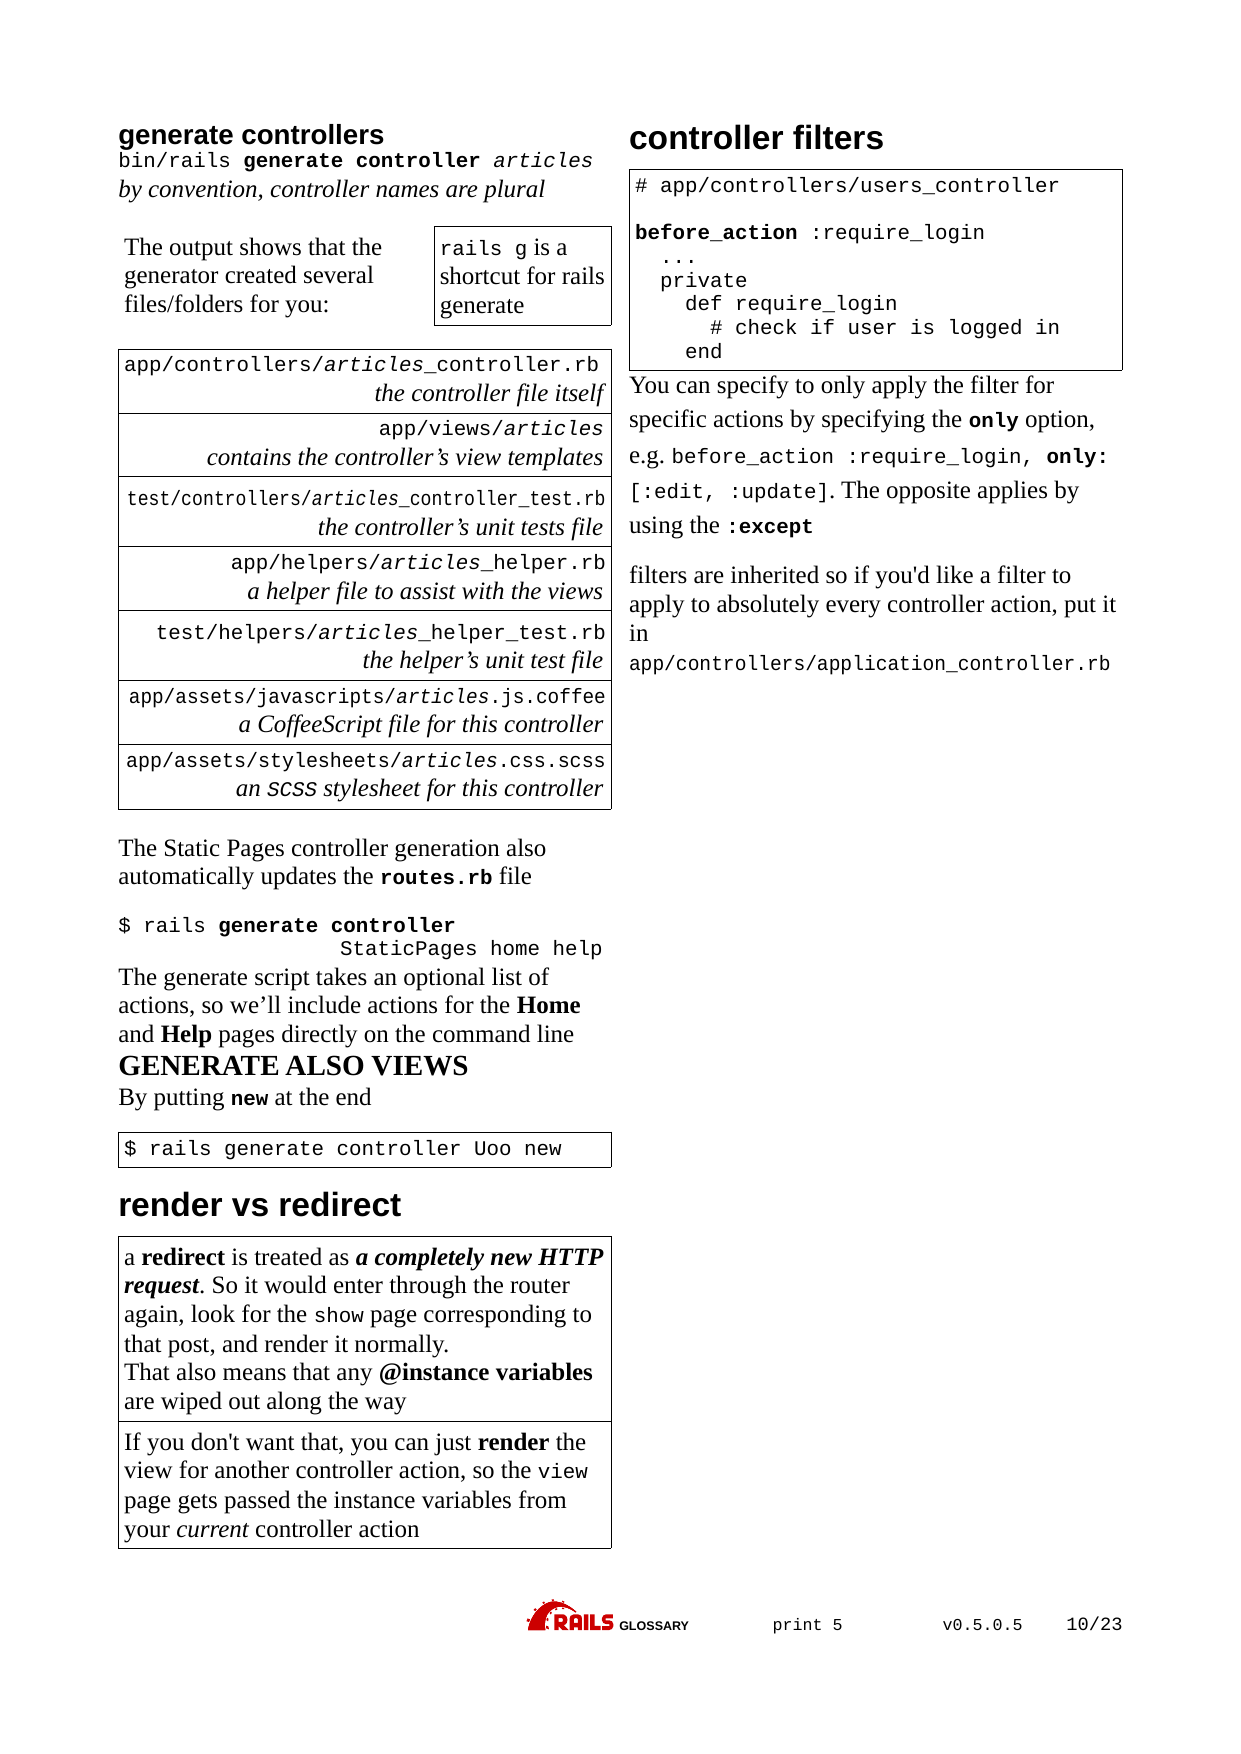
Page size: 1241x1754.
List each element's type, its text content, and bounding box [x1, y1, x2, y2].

text The Static Pages controller generation also automatically updates the routes.rb file [118, 833, 611, 891]
table_cell test/controllers/articles_controller_test.rb the controller’s unit tests file [119, 477, 611, 546]
subtitle render vs redirect [118, 1185, 611, 1223]
table_cell app/views/articles contains the controller’s view templates [119, 414, 611, 476]
text StaticPages home help [118, 938, 611, 962]
table_cell If you don't want that, you can just render the view for another controller action, so the view page gets passed the instance variables from your current controller action [119, 1422, 611, 1548]
table_header rails g is a shortcut for rails generate [435, 227, 611, 325]
text GENERATE ALSO VIEWS [118, 1048, 611, 1082]
table_cell app/assets/stylesheets/articles.css.scss an SCSS stylesheet for this controller [119, 745, 611, 809]
table_header The output shows that the generator created several files/folders for you: [118, 226, 434, 325]
subtitle controller filters [629, 118, 1122, 157]
text $ rails generate controller [118, 914, 611, 938]
text You can specify to only apply the filter for specific actions by specifying the only option, e.g. before_action :require_login, only: [:edit, :update]. The opposite applies by using the :except [629, 371, 1122, 540]
table_header a redirect is treated as a completely new HTTP request. So it would enter through the router again, look for the show page corresponding to that post, and render it normally. That also means that any @instance variables are wiped out along the way [119, 1237, 611, 1421]
table_cell app/assets/javascripts/articles.js.coffee a CoffeeScript file for this controller [119, 681, 611, 744]
text bin/rails generate controller articles [118, 150, 611, 174]
subtitle generate controllers [118, 118, 611, 150]
text by convention, controller names are plural [118, 174, 611, 202]
text By putting new at the end [118, 1082, 611, 1111]
table_cell test/helpers/articles_helper_test.rb the helper’s unit test file [119, 611, 611, 680]
text The generate script takes an optional list of actions, so we’ll include actions for the Home and Help pages directly on the command line [118, 962, 611, 1048]
table_cell app/helpers/articles_helper.rb a helper file to assist with the views [119, 547, 611, 610]
text filters are inherited so if you'd like a filter to apply to absolutely every controller action, put it in app/controllers/application_controller.rb [629, 561, 1122, 676]
table_header $ rails generate controller Uoo new [119, 1133, 611, 1167]
table_header # app/controllers/users_controller before_action :require_login ... private def require_login # check if user is logged in end [630, 170, 1122, 370]
table_header app/controllers/articles_controller.rb the controller file itself [119, 350, 611, 412]
